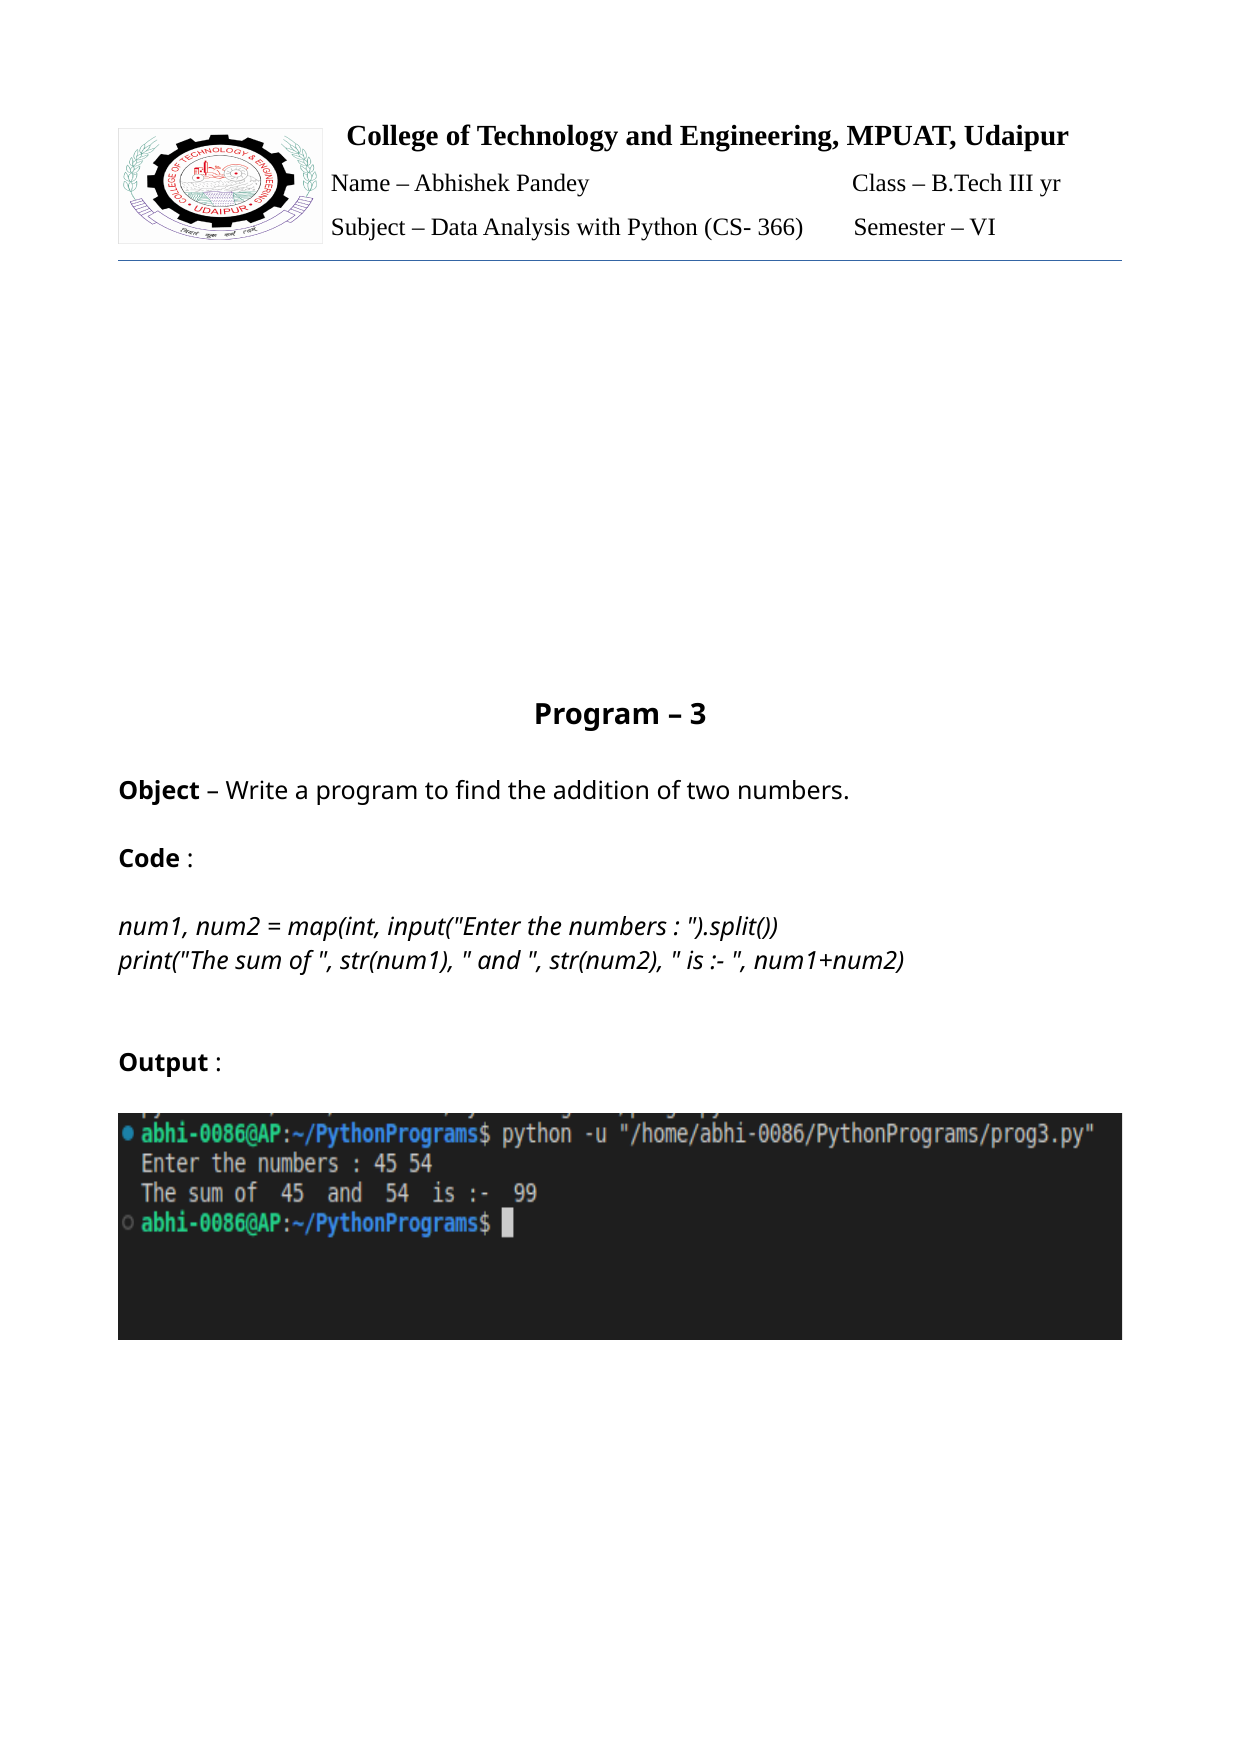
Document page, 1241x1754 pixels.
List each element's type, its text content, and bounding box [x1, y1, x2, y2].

text print("The sum of ", str(num1), " and ", str(num2), " is :- ", num1+num2) [118, 943, 1122, 977]
picture [118, 128, 323, 244]
text num1, num2 = map(int, input("Enter the numbers : ").split()) [118, 909, 1122, 943]
text Program – 3 [118, 693, 1122, 733]
text Output : [118, 1045, 1122, 1079]
text Object – Write a program to find the addition of two numbers. [118, 773, 1122, 807]
text Code : [118, 841, 1122, 875]
picture [118, 1113, 1123, 1340]
